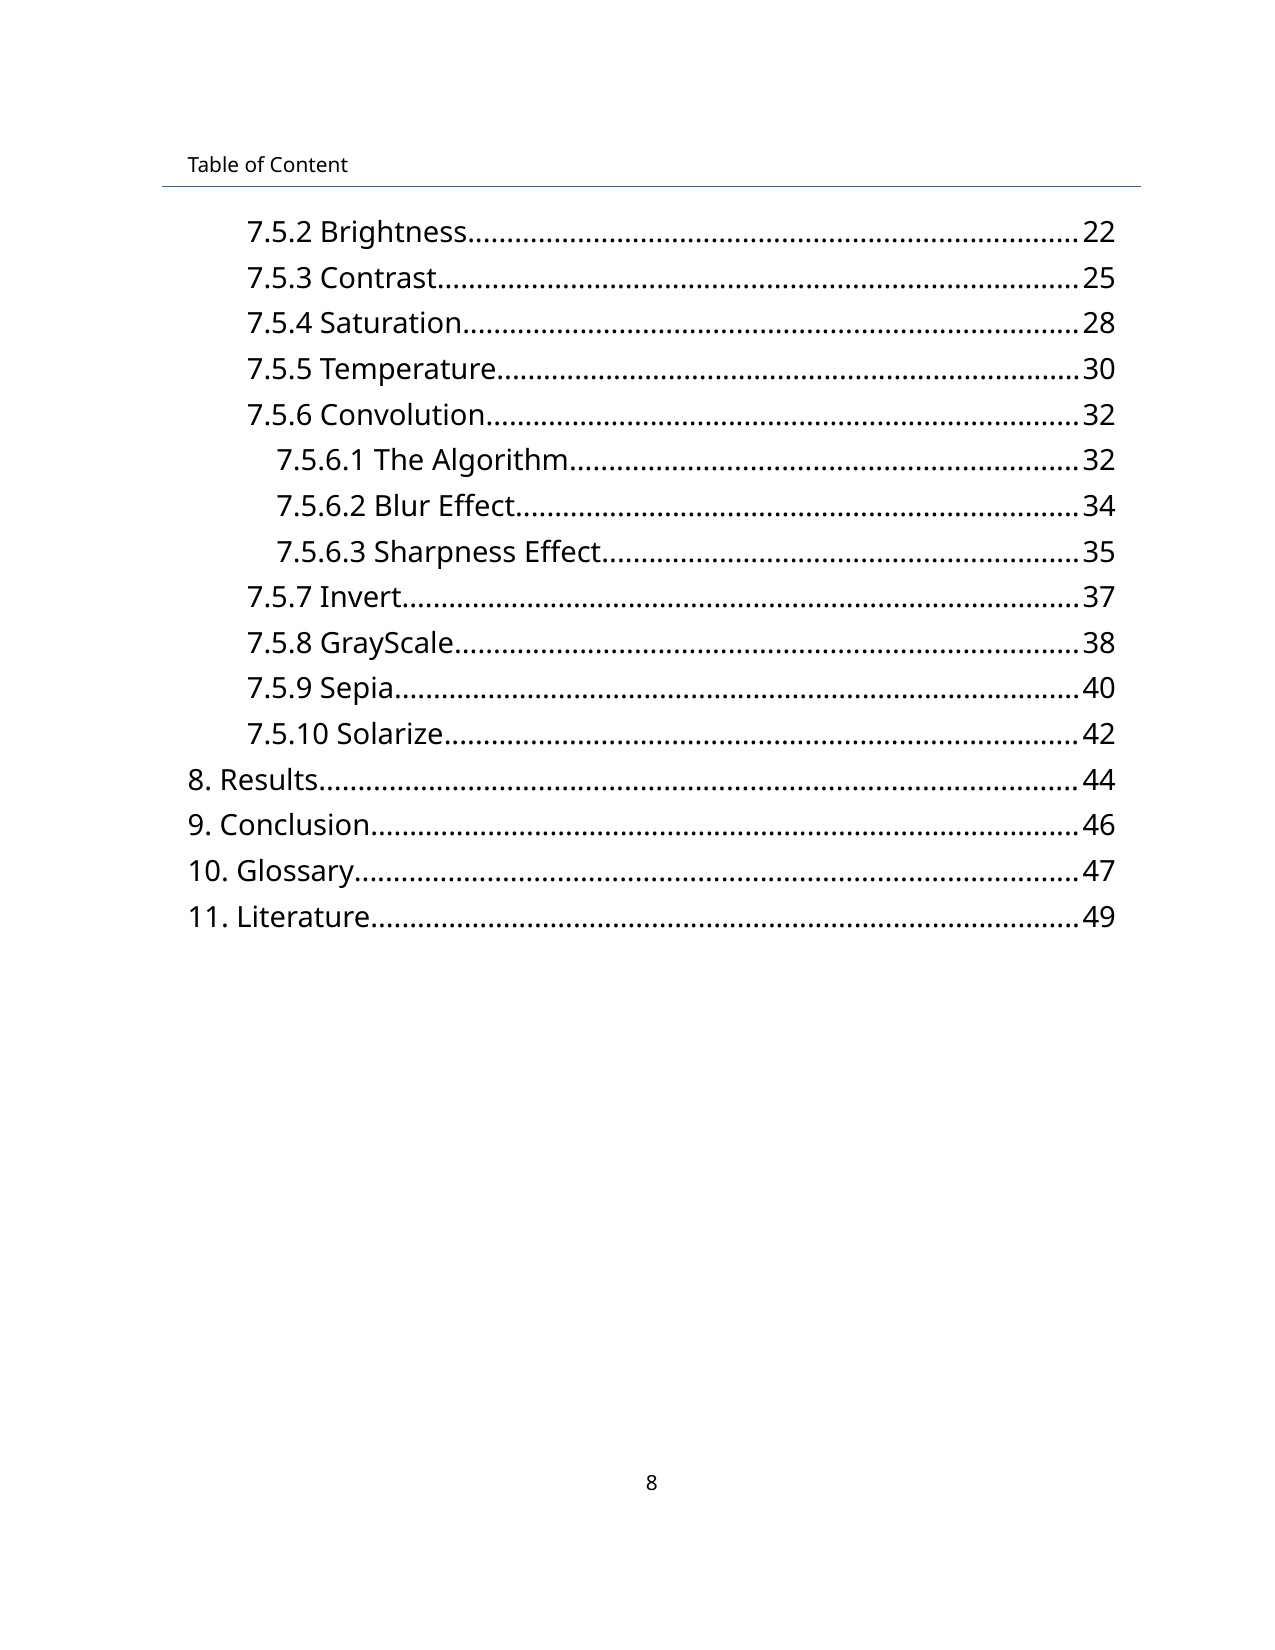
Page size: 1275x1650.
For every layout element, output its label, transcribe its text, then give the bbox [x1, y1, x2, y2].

text 11. Literature 49 [187, 896, 1116, 936]
text 7.5.10 Solarize 42 [247, 713, 1116, 753]
text 7.5.4 Saturation 28 [247, 303, 1116, 342]
text 9. Conclusion 46 [187, 804, 1116, 844]
text 7.5.6.1 The Algorithm 32 [276, 439, 1116, 479]
text 7.5.9 Sepia 40 [247, 668, 1116, 707]
text 7.5.5 Temperature 30 [247, 348, 1116, 388]
text 8. Results 44 [187, 759, 1116, 799]
text 7.5.6.3 Sharpness Effect 35 [276, 531, 1116, 571]
text 7.5.6 Convolution 32 [247, 394, 1116, 434]
text 7.5.3 Contrast 25 [247, 257, 1116, 297]
text 7.5.7 Invert 37 [247, 576, 1116, 616]
text 7.5.6.2 Blur Effect 34 [276, 485, 1116, 525]
text 7.5.8 GrayScale 38 [247, 622, 1116, 662]
text 7.5.2 Brightness 22 [247, 211, 1116, 251]
text 10. Glossary 47 [187, 850, 1116, 890]
